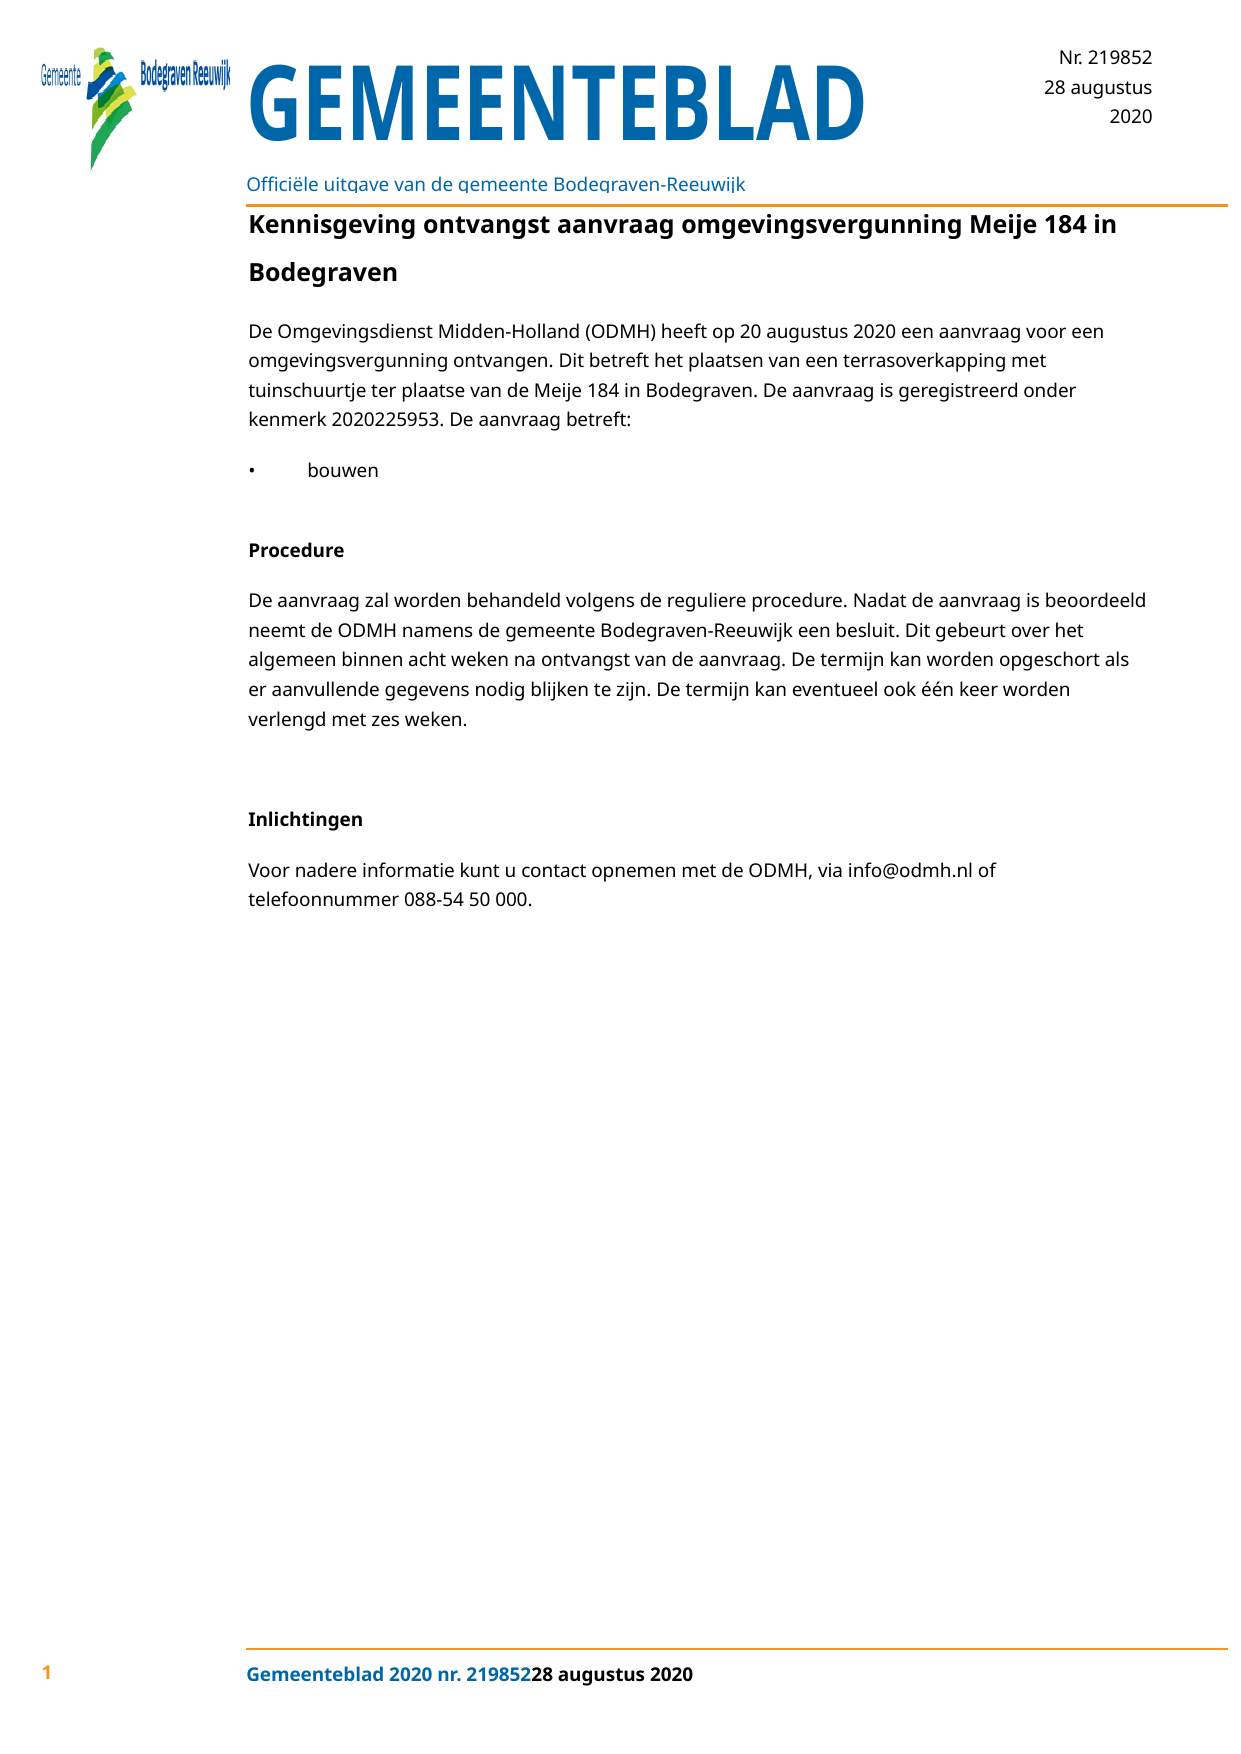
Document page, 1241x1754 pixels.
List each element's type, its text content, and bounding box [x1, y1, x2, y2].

text De Omgevingsdienst Midden-Holland (ODMH) heeft op 20 augustus 2020 een aanvraag voor een omgevingsvergunning ontvangen. Dit betreft het plaatsen van een terrasoverkapping met tuinschuurtje ter plaatse van de Meije 184 in Bodegraven. De aanvraag is geregistreerd onder kenmerk 2020225953. De aanvraag betreft: [248, 318, 1152, 432]
picture [41, 47, 231, 172]
text Voor nadere informatie kunt u contact opnemen met de ODMH, via info@odmh.nl of telefoonnummer 088-54 50 000. [248, 857, 1152, 912]
text Procedure [248, 537, 1152, 563]
list bouwen [248, 457, 1152, 483]
text Kennisgeving ontvangst aanvraag omgevingsvergunning Meije 184 in Bodegraven [248, 207, 1152, 288]
text Inlichtingen [248, 807, 1152, 832]
text De aanvraag zal worden behandeld volgens de reguliere procedure. Nadat de aanvraag is beoordeeld neemt de ODMH namens de gemeente Bodegraven-Reeuwijk een besluit. Dit gebeurt over het algemeen binnen acht weken na ontvangst van de aanvraag. De termijn kan worden opgeschort als er aanvullende gegevens nodig blijken te zijn. De termijn kan eventueel ook één keer worden verlengd met zes weken. [248, 587, 1152, 732]
